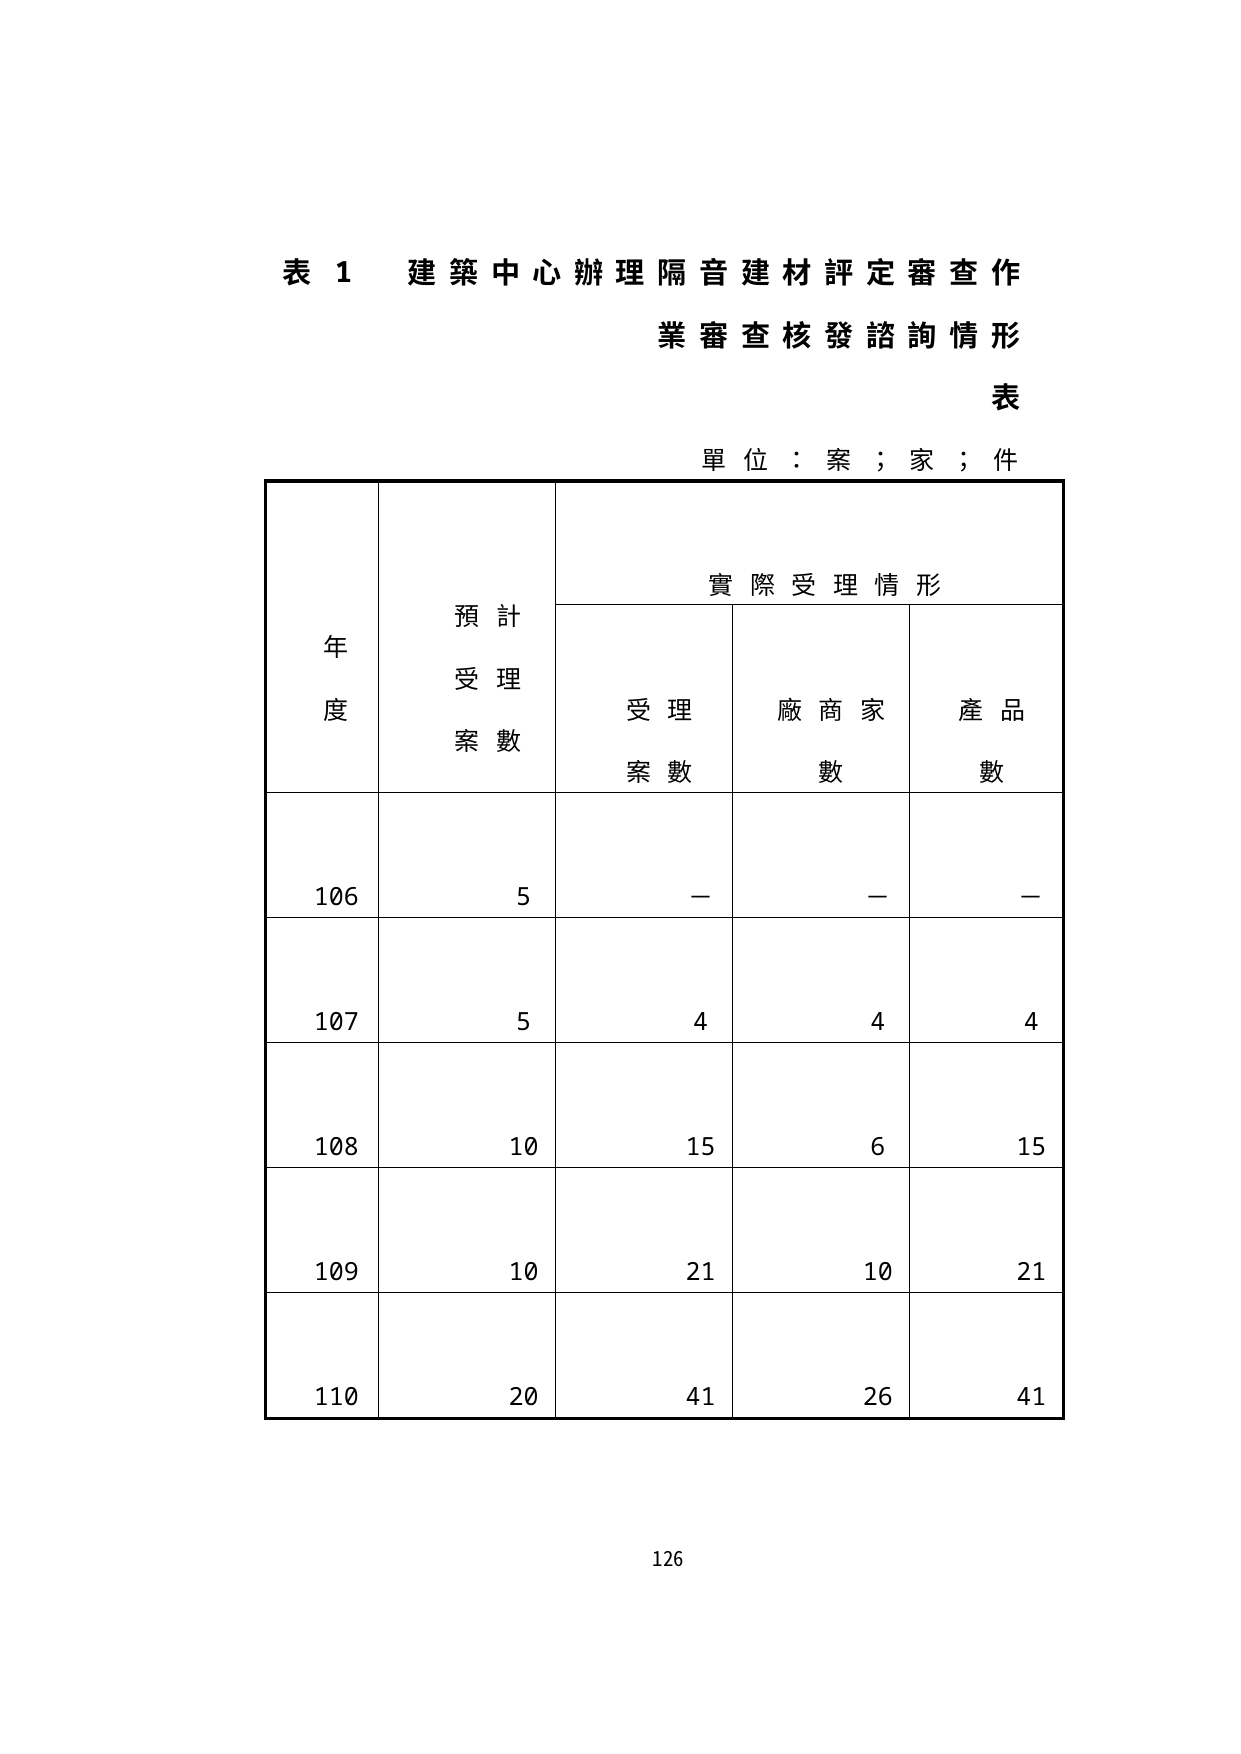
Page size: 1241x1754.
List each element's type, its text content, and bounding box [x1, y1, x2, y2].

table_cell 4 [733, 918, 909, 1042]
table_cell 21 [910, 1168, 1062, 1292]
table_cell 6 [733, 1043, 909, 1167]
table_cell 20 [379, 1293, 555, 1417]
table_header 預計受理案數 [379, 483, 555, 792]
table_cell 15 [910, 1043, 1062, 1167]
table_cell 4 [556, 918, 732, 1042]
table_cell 21 [556, 1168, 732, 1292]
table_cell 廠商家數 [733, 605, 909, 792]
table_cell 26 [733, 1293, 909, 1417]
table_cell 4 [910, 918, 1062, 1042]
table_header 實際受理情形 [556, 483, 1062, 604]
table_cell 106 [267, 793, 378, 917]
table_cell 10 [733, 1168, 909, 1292]
table_cell － [556, 793, 732, 917]
text 表 單位：案；家；件 [328, 354, 1026, 479]
table_cell 110 [267, 1293, 378, 1417]
table_cell 10 [379, 1043, 555, 1167]
table_cell 15 [556, 1043, 732, 1167]
table_cell － [733, 793, 909, 917]
text 表1 建築中心辦理隔音建材評定審查作業審查核發諮詢情形 [201, 229, 1026, 354]
table_cell 10 [379, 1168, 555, 1292]
table_cell 受理案數 [556, 605, 732, 792]
table_cell 5 [379, 793, 555, 917]
table_cell 41 [910, 1293, 1062, 1417]
table_cell 107 [267, 918, 378, 1042]
table_header 年度 [267, 483, 378, 792]
table_cell － [910, 793, 1062, 917]
table_cell 41 [556, 1293, 732, 1417]
table_cell 產品數 [910, 605, 1062, 792]
table_cell 5 [379, 918, 555, 1042]
table_cell 108 [267, 1043, 378, 1167]
table_cell 109 [267, 1168, 378, 1292]
